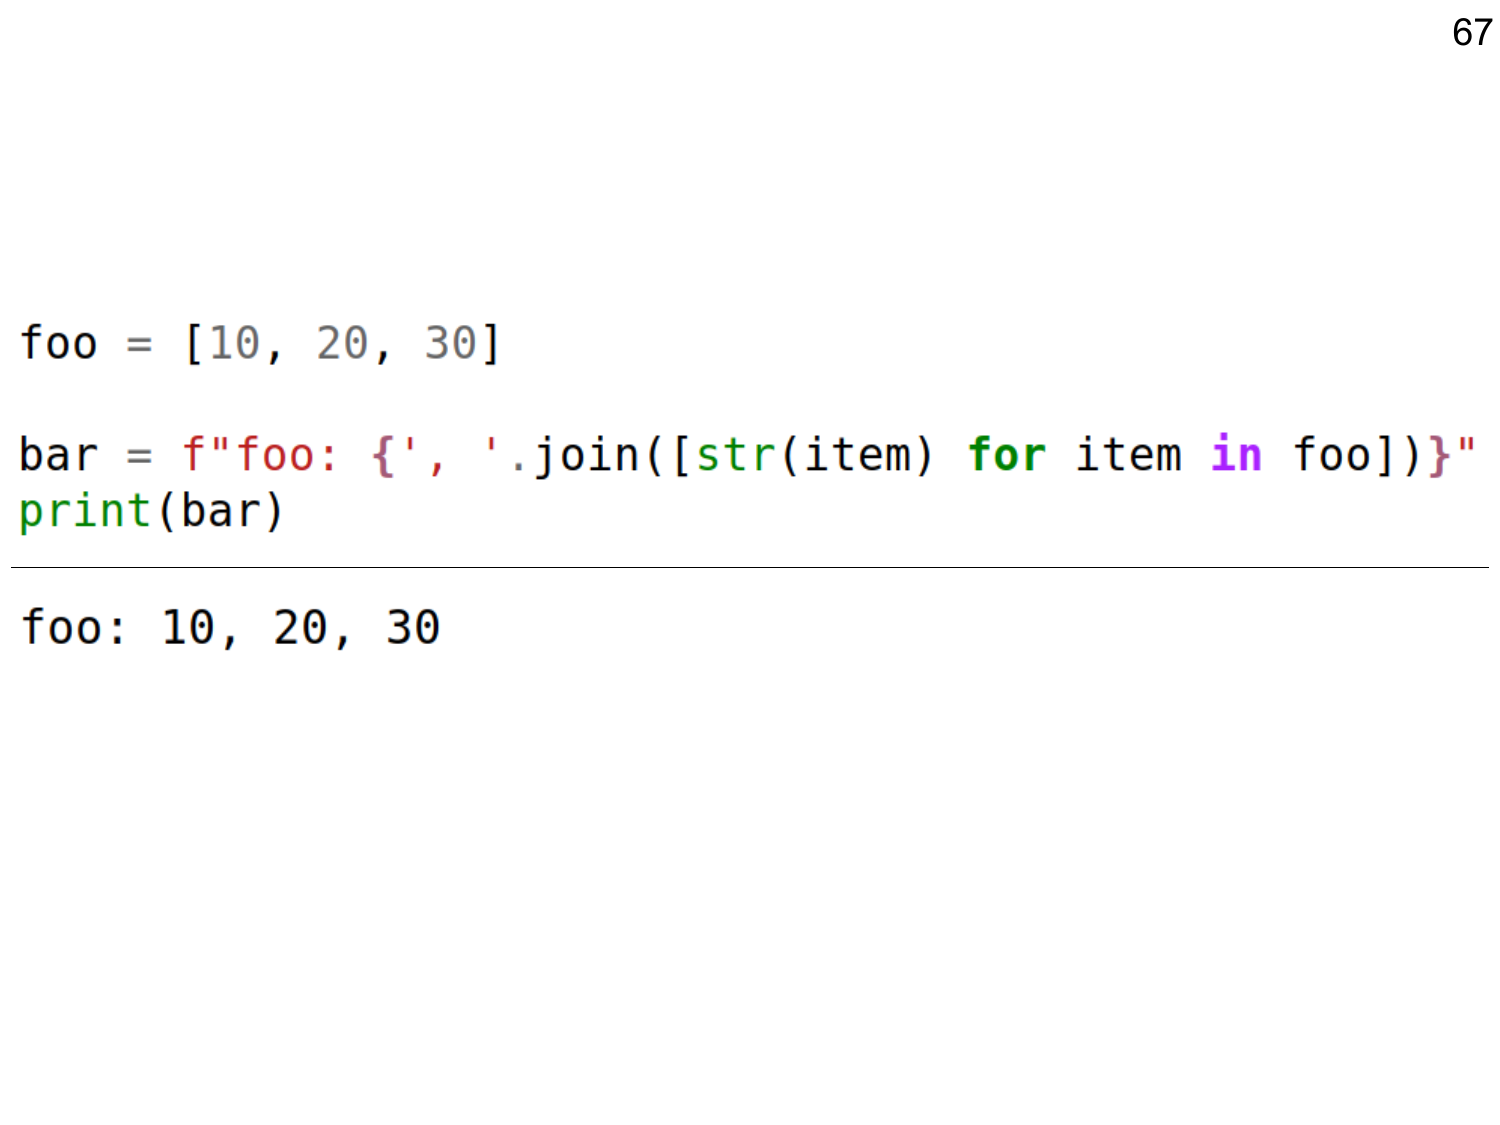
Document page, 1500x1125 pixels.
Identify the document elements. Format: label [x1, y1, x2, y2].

picture [14, 589, 448, 666]
picture [10, 309, 1482, 544]
